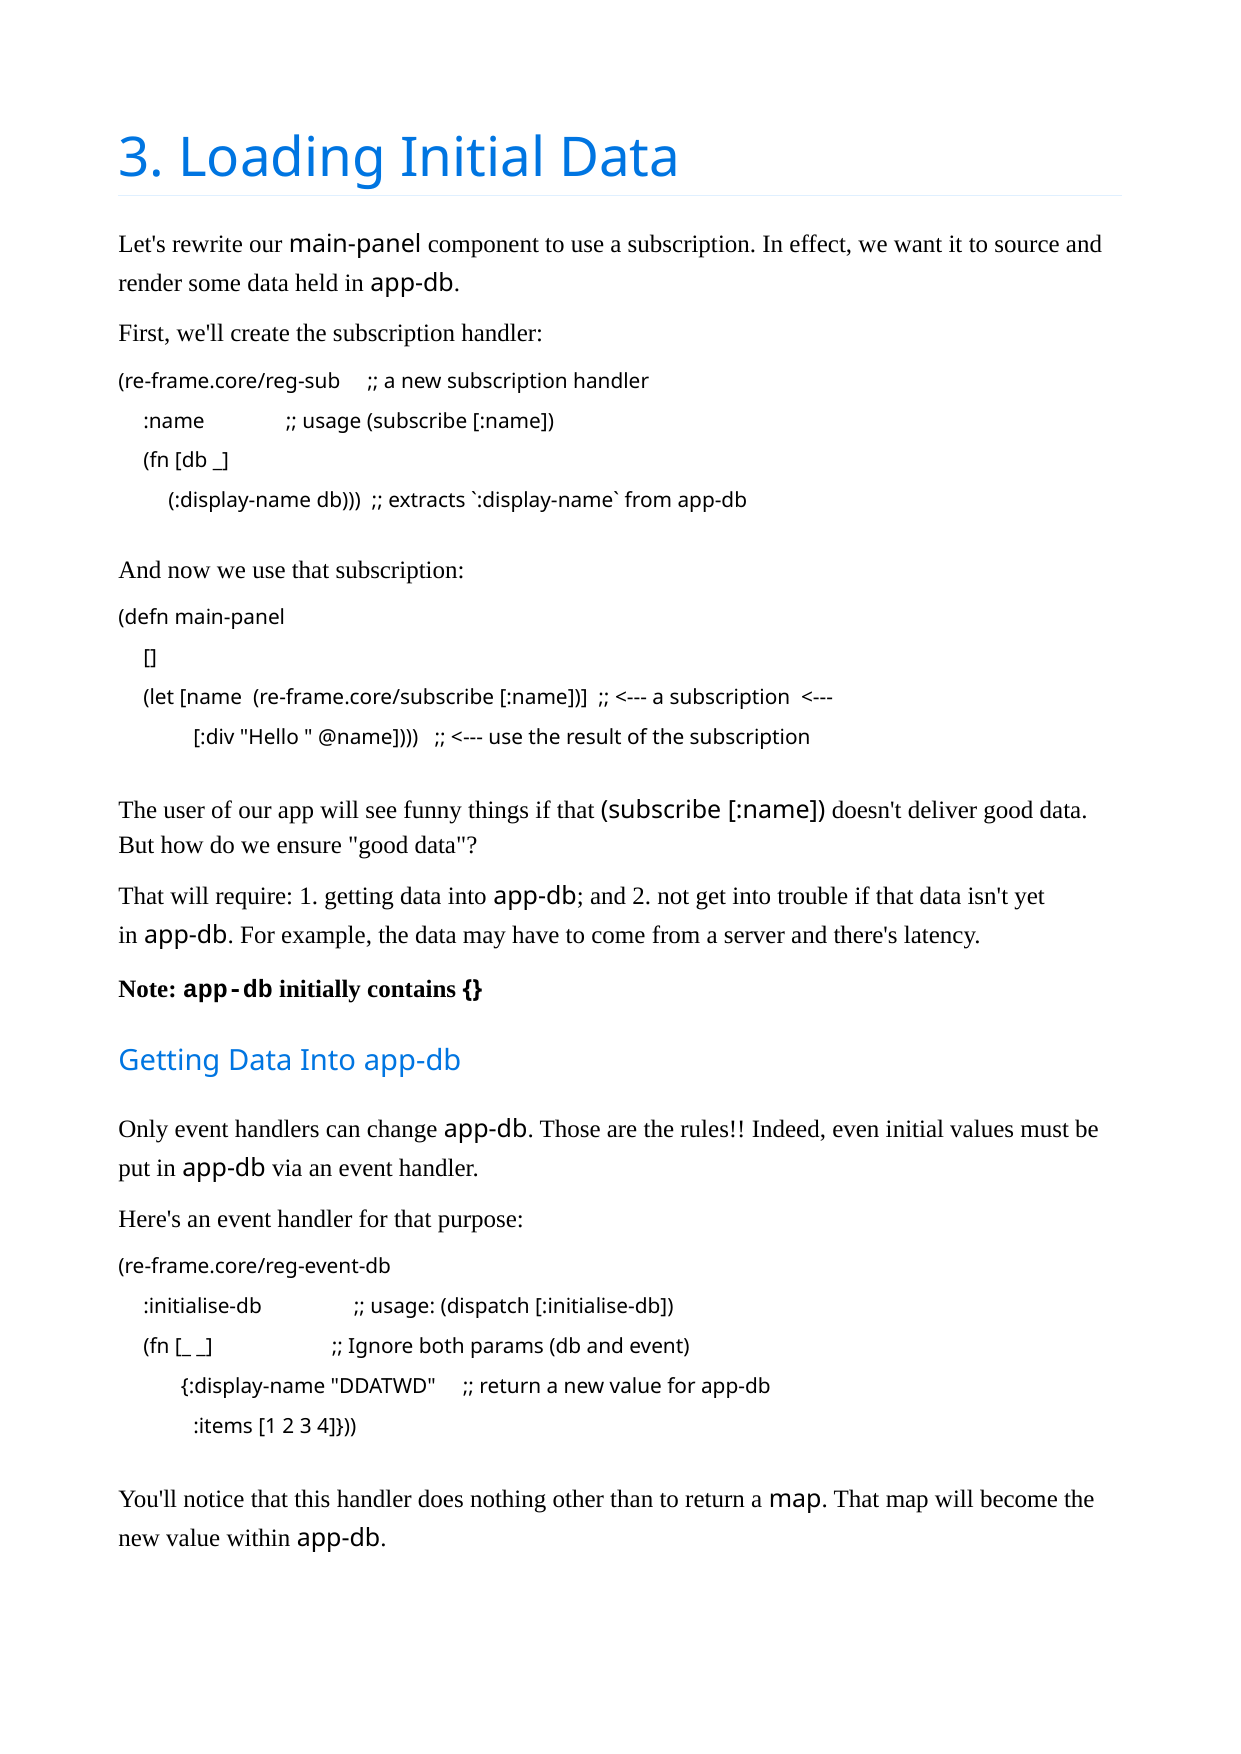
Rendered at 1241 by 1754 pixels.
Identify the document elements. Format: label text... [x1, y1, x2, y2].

text :initialise-db ;; usage: (dispatch [:initialise-db]) [118, 1291, 1122, 1320]
text [] [118, 642, 1122, 671]
text First, we'll create the subscription handler: [118, 318, 1122, 347]
subtitle 3. Loading Initial Data [118, 118, 1122, 195]
text That will require: 1. getting data into app-db; and 2. not get into trouble if that data isn't yet in app-db. For example, the data may have to come from a server and there's latency. [118, 877, 1122, 951]
text (fn [_ _] ;; Ignore both params (db and event) [118, 1331, 1122, 1359]
text (:display-name db))) ;; extracts `:display-name` from app-db [118, 486, 1122, 514]
subtitle Getting Data Into app-db [118, 1039, 1122, 1078]
text {:display-name "DDATWD" ;; return a new value for app-db [118, 1371, 1122, 1399]
text Only event handlers can change app-db. Those are the rules!! Indeed, even initial values must be put in app-db via an event handler. [118, 1111, 1122, 1184]
text Let's rewrite our main-panel component to use a subscription. In effect, we want it to source and render some data held in app-db. [118, 225, 1122, 299]
text :items [1 2 3 4]})) [118, 1411, 1122, 1439]
text The user of our app will see funny things if that (subscribe [:name]) doesn't deliver good data. But how do we ensure "good data"? [118, 791, 1122, 858]
text (fn [db _] [118, 446, 1122, 474]
text [:div "Hello " @name]))) ;; <--- use the result of the subscription [118, 722, 1122, 751]
text (re-frame.core/reg-event-db [118, 1251, 1122, 1280]
text You'll notice that this handler does nothing other than to return a map. That map will become the new value within app-db. [118, 1480, 1122, 1553]
text :name ;; usage (subscribe [:name]) [118, 406, 1122, 434]
text Note: app-db initially contains {} [118, 970, 1122, 1004]
text (re-frame.core/reg-sub ;; a new subscription handler [118, 366, 1122, 394]
text And now we use that subscription: [118, 555, 1122, 584]
text (let [name (re-frame.core/subscribe [:name])] ;; <--- a subscription <--- [118, 682, 1122, 711]
text (defn main-panel [118, 602, 1122, 631]
text Here's an event handler for that purpose: [118, 1204, 1122, 1232]
